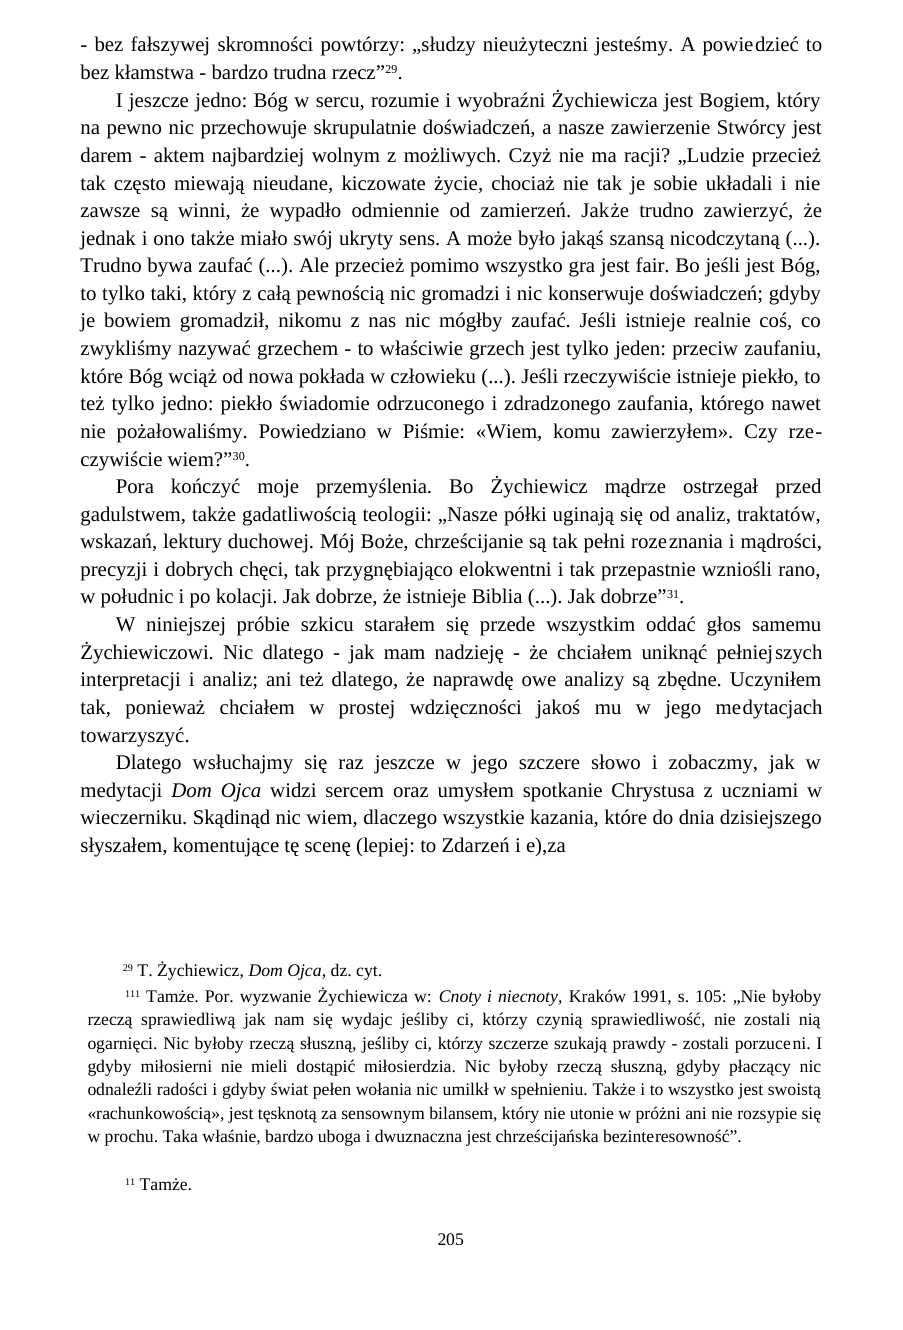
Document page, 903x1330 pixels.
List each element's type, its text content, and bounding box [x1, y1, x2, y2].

text 111 Tamże. Por. wyzwanie Żychiewicza w: Cnoty i niecnoty, Kraków 1991, s. 105: „Nie byłoby rzeczą sprawiedliwą jak nam się wydajc jeśliby ci, którzy czynią sprawiedliwość, nie zostali nią ogarnięci. Nic byłoby rzeczą słuszną, jeśliby ci, którzy szczerze szukają prawdy - zostali porzuce­ni. I gdyby miłosierni nie mieli dostąpić miłosierdzia. Nic byłoby rzeczą słuszną, gdyby płaczący nic odnaleźli radości i gdyby świat pełen wołania nic umilkł w spełnieniu. Także i to wszystko jest swoistą «rachunkowością», jest tęsknotą za sensownym bilansem, który nie utonie w próżni ani nie rozsypie się w prochu. Taka właśnie, bardzo uboga i dwuznaczna jest chrześcijańska bezinte­resowność”. [87, 986, 822, 1146]
text W niniejszej próbie szkicu starałem się przede wszystkim oddać głos samemu Żychiewiczowi. Nic dlatego - jak mam nadzieję - że chciałem uniknąć pełniej­szych interpretacji i analiz; ani też dlatego, że naprawdę owe analizy są zbędne. Uczyniłem tak, ponieważ chciałem w prostej wdzięczności jakoś mu w jego me­dytacjach towarzyszyć. [80, 612, 822, 747]
text 29 T. Żychiewicz, Dom Ojca, dz. cyt. [123, 959, 822, 980]
text 11 Tamże. [125, 1174, 822, 1194]
text Pora kończyć moje przemyślenia. Bo Żychiewicz mądrze ostrzegał przed gadulstwem, także gadatliwością teologii: „Nasze półki uginają się od analiz, traktatów, wskazań, lektury duchowej. Mój Boże, chrześcijanie są tak pełni roze­znania i mądrości, precyzji i dobrych chęci, tak przygnębiająco elokwentni i tak przepastnie wzniośli rano, w południc i po kolacji. Jak dobrze, że istnieje Biblia (...). Jak dobrze”31. [80, 474, 822, 608]
text Dlatego wsłuchajmy się raz jeszcze w jego szczere słowo i zobaczmy, jak w medytacji Dom Ojca widzi sercem oraz umysłem spotkanie Chrystusa z ucz­niami w wieczerniku. Skądinąd nic wiem, dlaczego wszystkie kazania, które do dnia dzisiejszego słyszałem, komentujące tę scenę (lepiej: to Zdarzeń i e),za­ [80, 750, 822, 857]
text - bez fałszywej skromności powtórzy: „słudzy nieużyteczni jesteśmy. A powie­dzieć to bez kłamstwa - bardzo trudna rzecz”29. [80, 32, 822, 84]
text 205 [437, 1229, 469, 1249]
text I jeszcze jedno: Bóg w sercu, rozumie i wyobraźni Żychiewicza jest Bogiem, który na pewno nic przechowuje skrupulatnie doświadczeń, a nasze zawierzenie Stwórcy jest darem - aktem najbardziej wolnym z możliwych. Czyż nie ma racji? „Ludzie przecież tak często miewają nieudane, kiczowate życie, chociaż nie tak je sobie układali i nie zawsze są winni, że wypadło odmiennie od zamierzeń. Jak­że trudno zawierzyć, że jednak i ono także miało swój ukryty sens. A może było jakąś szansą nicodczytaną (...). Trudno bywa zaufać (...). Ale przecież pomimo wszystko gra jest fair. Bo jeśli jest Bóg, to tylko taki, który z całą pewnością nic gromadzi i nic konserwuje doświadczeń; gdyby je bowiem gromadził, nikomu z nas nic mógłby zaufać. Jeśli istnieje realnie coś, co zwykliśmy nazywać grze­chem - to właściwie grzech jest tylko jeden: przeciw zaufaniu, które Bóg wciąż od nowa pokłada w człowieku (...). Jeśli rzeczywiście istnieje piekło, to też tylko jedno: piekło świadomie odrzuconego i zdradzonego zaufania, którego nawet nie pożałowaliśmy. Powiedziano w Piśmie: «Wiem, komu zawierzyłem». Czy rze­czywiście wiem?”30. [80, 88, 822, 471]
